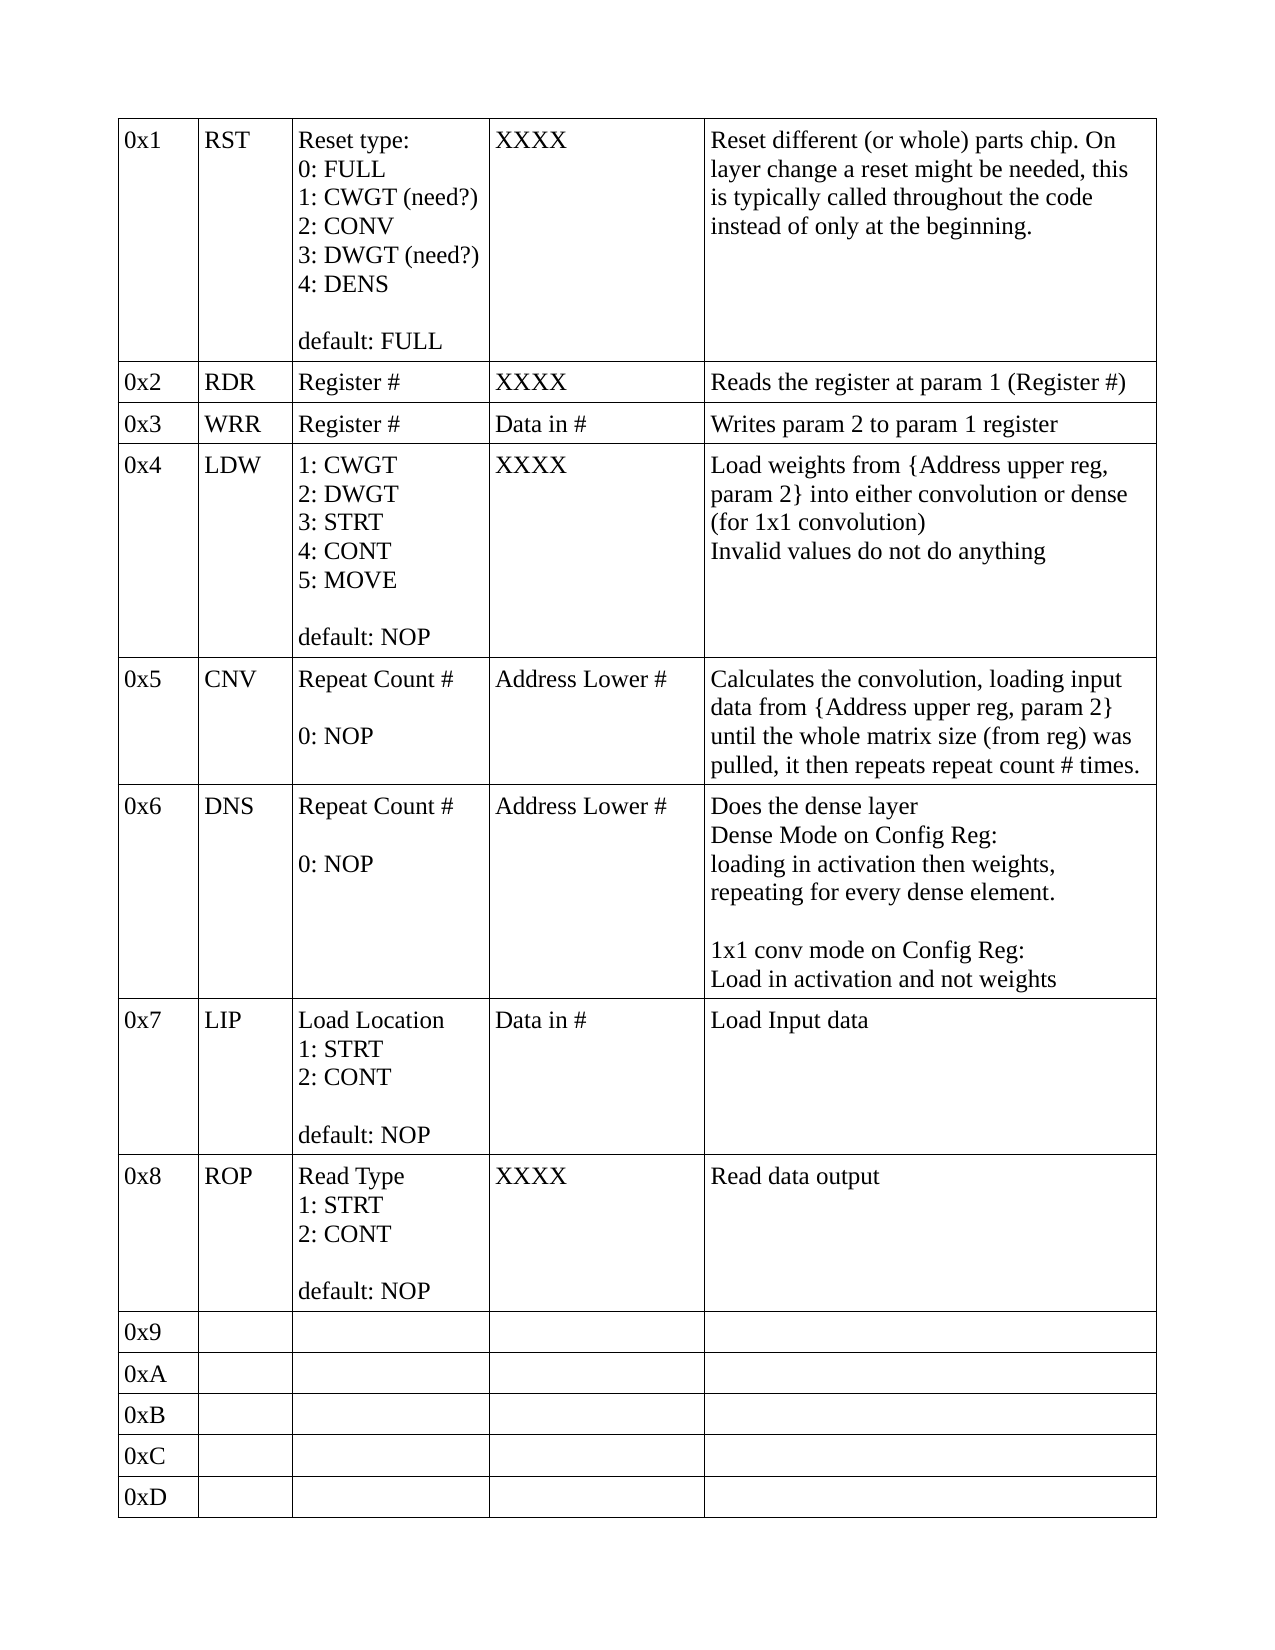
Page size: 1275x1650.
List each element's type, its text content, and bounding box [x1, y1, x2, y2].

table_cell 0x5 [119, 658, 198, 784]
table_cell [199, 1435, 292, 1476]
table_cell LDW [199, 444, 292, 657]
table_cell 0xC [119, 1435, 198, 1476]
table_cell 0x7 [119, 999, 198, 1154]
table_cell [293, 1394, 489, 1434]
table_cell 1: CWGT 2: DWGT 3: STRT 4: CONT 5: MOVE default: NOP [293, 444, 489, 657]
table_cell [705, 1394, 1156, 1434]
table_cell [705, 1312, 1156, 1352]
table_cell 0xB [119, 1394, 198, 1434]
table_cell [705, 1353, 1156, 1393]
table_cell Address Lower # [490, 785, 704, 998]
table_cell Reads the register at param 1 (Register #) [705, 362, 1156, 402]
table_cell Load Input data [705, 999, 1156, 1154]
table_cell Read Type 1: STRT 2: CONT default: NOP [293, 1155, 489, 1311]
table_cell [490, 1353, 704, 1393]
table_cell Data in # [490, 999, 704, 1154]
table_cell Data in # [490, 403, 704, 443]
table_cell WRR [199, 403, 292, 443]
table_cell 0x6 [119, 785, 198, 998]
table_cell XXXX [490, 119, 704, 361]
table_cell ROP [199, 1155, 292, 1311]
table_cell [490, 1394, 704, 1434]
table_cell 0x1 [119, 119, 198, 361]
table_cell [293, 1435, 489, 1476]
table_cell DNS [199, 785, 292, 998]
table_cell [199, 1312, 292, 1352]
table_cell Load Location 1: STRT 2: CONT default: NOP [293, 999, 489, 1154]
table_cell [199, 1394, 292, 1434]
table_cell [199, 1477, 292, 1517]
table_cell [199, 1353, 292, 1393]
table_cell Does the dense layer Dense Mode on Config Reg: loading in activation then weights, repeating for every dense element. 1x1 conv mode on Config Reg: Load in activation and not weights [705, 785, 1156, 998]
table_cell [293, 1353, 489, 1393]
table_cell RST [199, 119, 292, 361]
table_cell Register # [293, 362, 489, 402]
table_cell [293, 1312, 489, 1352]
table_cell LIP [199, 999, 292, 1154]
table_cell [490, 1477, 704, 1517]
table_cell 0x3 [119, 403, 198, 443]
table_cell Repeat Count # 0: NOP [293, 658, 489, 784]
table_cell RDR [199, 362, 292, 402]
table_cell XXXX [490, 1155, 704, 1311]
table_cell 0x2 [119, 362, 198, 402]
table_cell [293, 1477, 489, 1517]
table_cell 0x9 [119, 1312, 198, 1352]
table_cell Writes param 2 to param 1 register [705, 403, 1156, 443]
table_cell CNV [199, 658, 292, 784]
table_cell 0xA [119, 1353, 198, 1393]
table_cell Read data output [705, 1155, 1156, 1311]
table_cell Address Lower # [490, 658, 704, 784]
table_cell XXXX [490, 444, 704, 657]
table_cell Load weights from {Address upper reg, param 2} into either convolution or dense (for 1x1 convolution) Invalid values do not do anything [705, 444, 1156, 657]
table_cell 0xD [119, 1477, 198, 1517]
table_cell Reset type: 0: FULL 1: CWGT (need?) 2: CONV 3: DWGT (need?) 4: DENS default: FULL [293, 119, 489, 361]
table_cell [490, 1312, 704, 1352]
table_cell 0x8 [119, 1155, 198, 1311]
table_cell Calculates the convolution, loading input data from {Address upper reg, param 2} until the whole matrix size (from reg) was pulled, it then repeats repeat count # times. [705, 658, 1156, 784]
table_cell Reset different (or whole) parts chip. On layer change a reset might be needed, this is typically called throughout the code instead of only at the beginning. [705, 119, 1156, 361]
table_cell 0x4 [119, 444, 198, 657]
table_cell [705, 1435, 1156, 1476]
table_cell Repeat Count # 0: NOP [293, 785, 489, 998]
table_cell [490, 1435, 704, 1476]
table_cell [705, 1477, 1156, 1517]
table_cell Register # [293, 403, 489, 443]
table_cell XXXX [490, 362, 704, 402]
